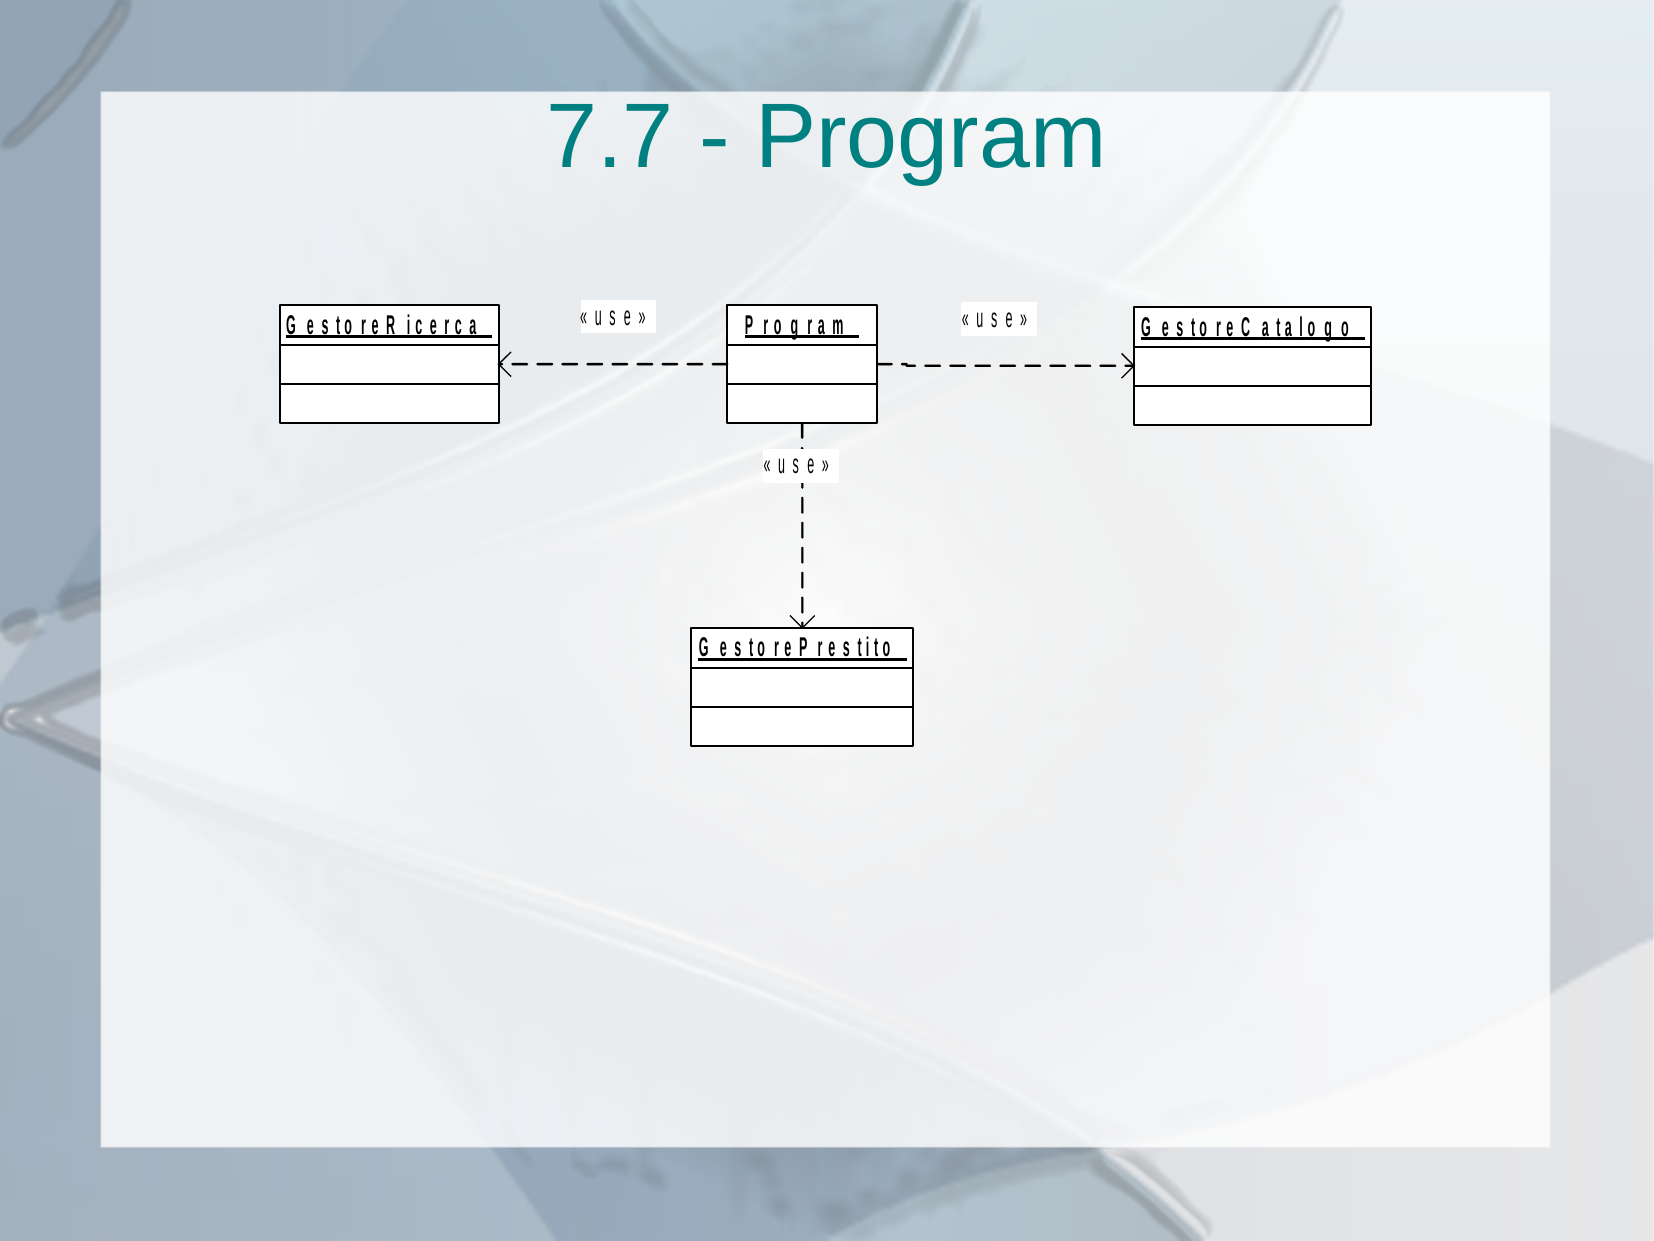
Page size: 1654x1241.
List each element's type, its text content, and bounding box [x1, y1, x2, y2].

title 7.7 - Program [118, 31, 1536, 239]
picture [0, 0, 1654, 1241]
